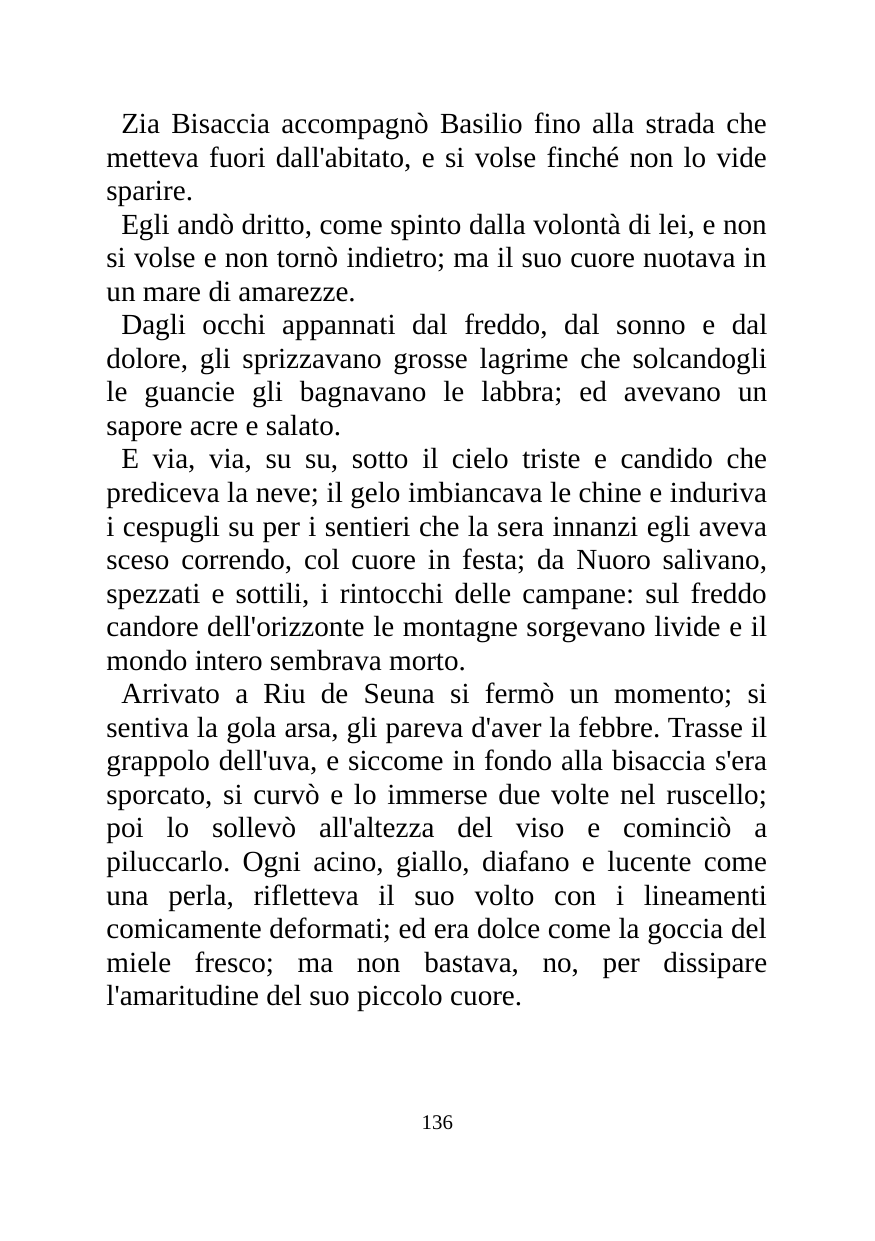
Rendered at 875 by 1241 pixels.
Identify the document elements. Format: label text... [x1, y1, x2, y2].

text E via, via, su su, sotto il cielo triste e candido che prediceva la neve; il gelo imbiancava le chine e induriva i cespugli su per i sentieri che la sera innanzi egli aveva sceso correndo, col cuore in festa; da Nuoro salivano, spezzati e sottili, i rintocchi delle campane: sul freddo candore dell'orizzonte le montagne sorgevano livide e il mondo intero sembrava morto. [106, 442, 768, 676]
text Egli andò dritto, come spinto dalla volontà di lei, e non si volse e non tornò indietro; ma il suo cuore nuotava in un mare di amarezze. [106, 207, 768, 307]
text Dagli occhi appannati dal freddo, dal sonno e dal dolore, gli sprizzavano grosse lagrime che solcandogli le guancie gli bagnavano le labbra; ed avevano un sapore acre e salato. [106, 307, 768, 442]
text Arrivato a Riu de Seuna si fermò un momento; si sentiva la gola arsa, gli pareva d'aver la febbre. Trasse il grappolo dell'uva, e siccome in fondo alla bisaccia s'era sporcato, si curvò e lo immerse due volte nel ruscello; poi lo sollevò all'altezza del viso e cominciò a piluccarlo. Ogni acino, giallo, diafano e lucente come una perla, rifletteva il suo volto con i lineamenti comicamente deformati; ed era dolce come la goccia del miele fresco; ma non bastava, no, per dissipare l'amaritudine del suo piccolo cuore. [106, 676, 768, 1012]
text Zia Bisaccia accompagnò Basilio fino alla strada che metteva fuori dall'abitato, e si volse finché non lo vide sparire. [106, 106, 768, 207]
